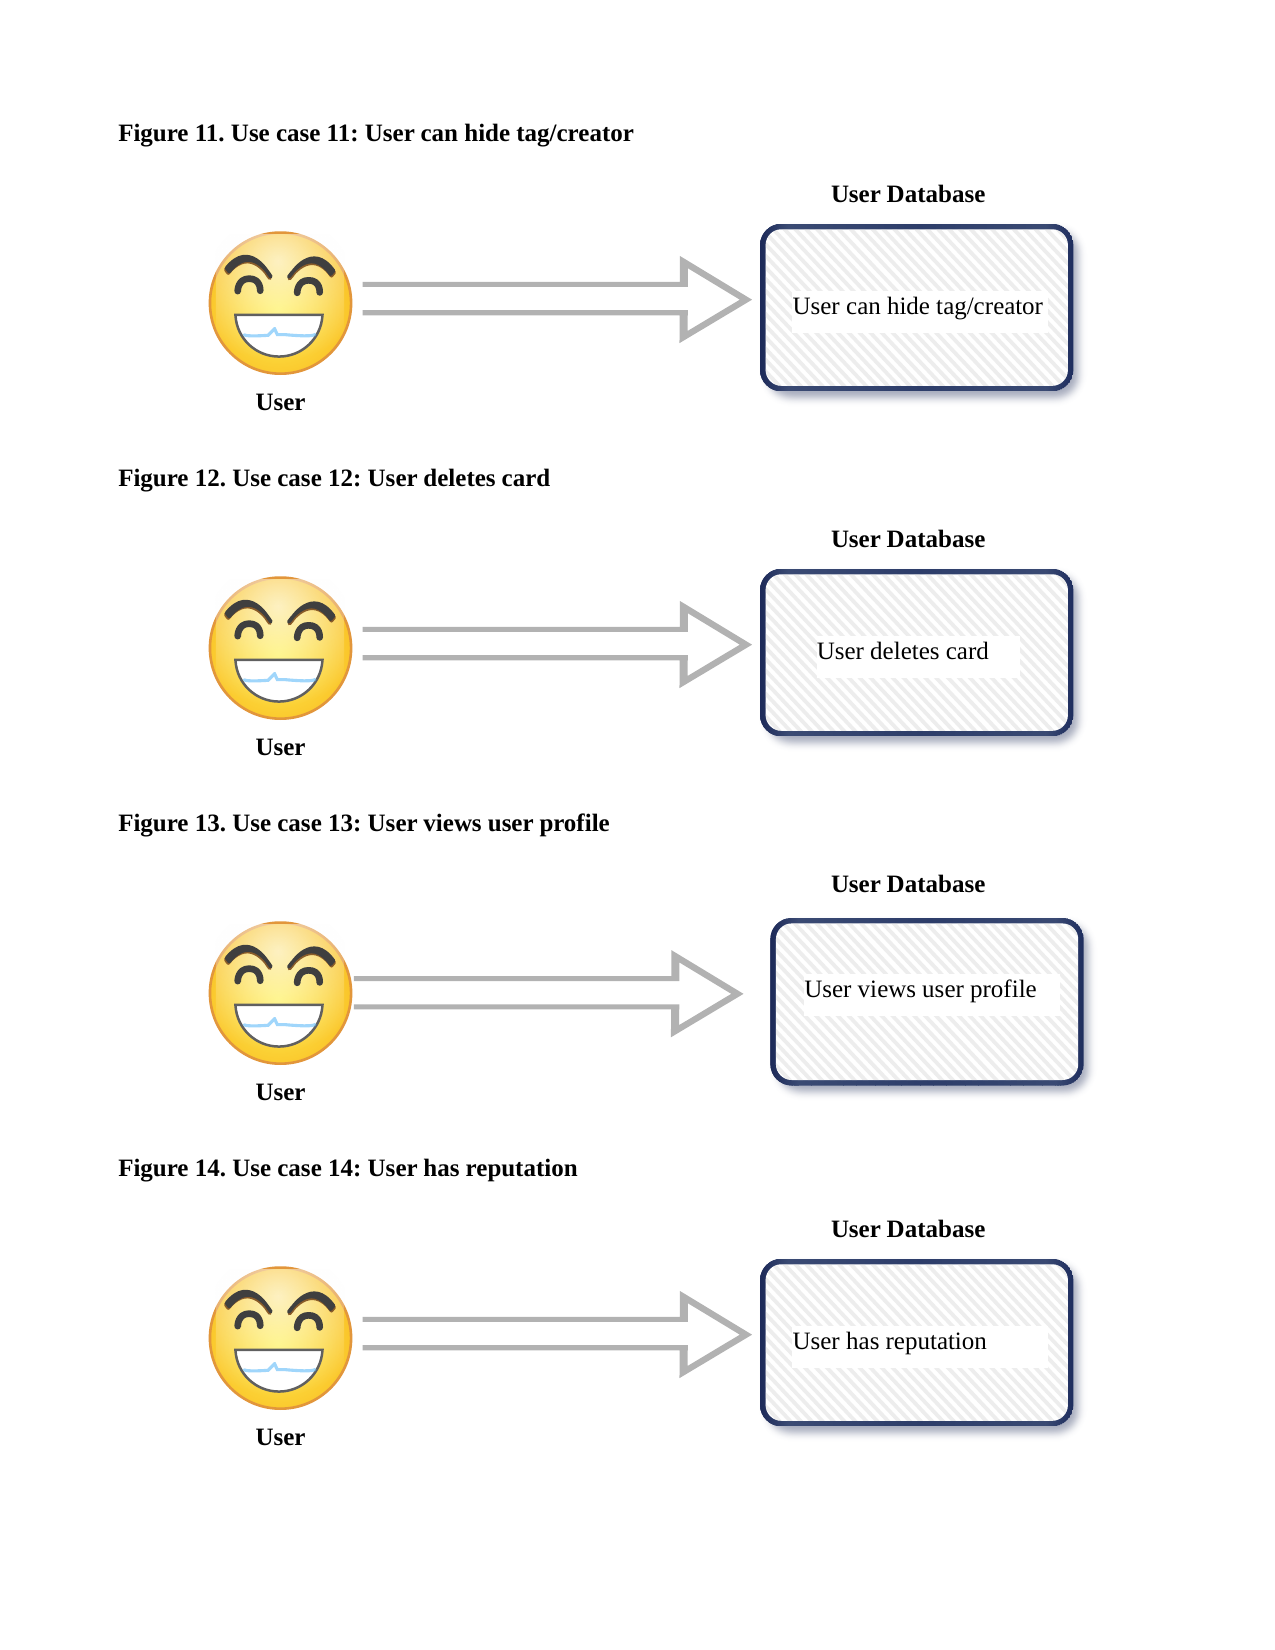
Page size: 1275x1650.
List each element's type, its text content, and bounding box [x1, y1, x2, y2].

text [196, 206, 364, 219]
text Figure 12. Use case 12: User deletes card [118, 463, 1157, 492]
table_header [230, 579, 249, 596]
table_cell [338, 590, 345, 614]
text [196, 1241, 364, 1254]
text User Database [831, 179, 1004, 208]
text Figure 13. Use case 13: User views user profile [118, 808, 1157, 837]
table_cell [218, 234, 235, 265]
table_header [308, 579, 325, 590]
text User [196, 1254, 364, 1451]
table_cell [321, 1269, 339, 1294]
table_cell [321, 579, 339, 604]
table_cell [218, 579, 235, 610]
text User has reputation [792, 1326, 1048, 1354]
table_cell [321, 234, 339, 259]
text User [196, 909, 364, 1106]
text Figure 11. Use case 11: User can hide tag/creator [118, 118, 1157, 147]
table_cell [218, 924, 235, 955]
text User views user profile [804, 974, 1060, 1003]
table_cell [338, 245, 345, 269]
text User [196, 219, 364, 416]
text [196, 896, 364, 909]
text [196, 551, 364, 564]
text User [196, 564, 364, 761]
text User Database [831, 524, 1004, 553]
table_cell [218, 1269, 235, 1300]
text Figure 14. Use case 14: User has reputation [118, 1153, 1157, 1182]
text User Database [831, 869, 1004, 898]
table_cell [338, 1280, 345, 1304]
text User deletes card [817, 636, 1020, 664]
text User can hide tag/creator [792, 291, 1048, 319]
table_cell [321, 924, 339, 949]
text User Database [831, 1214, 1004, 1243]
table_cell [338, 935, 345, 959]
